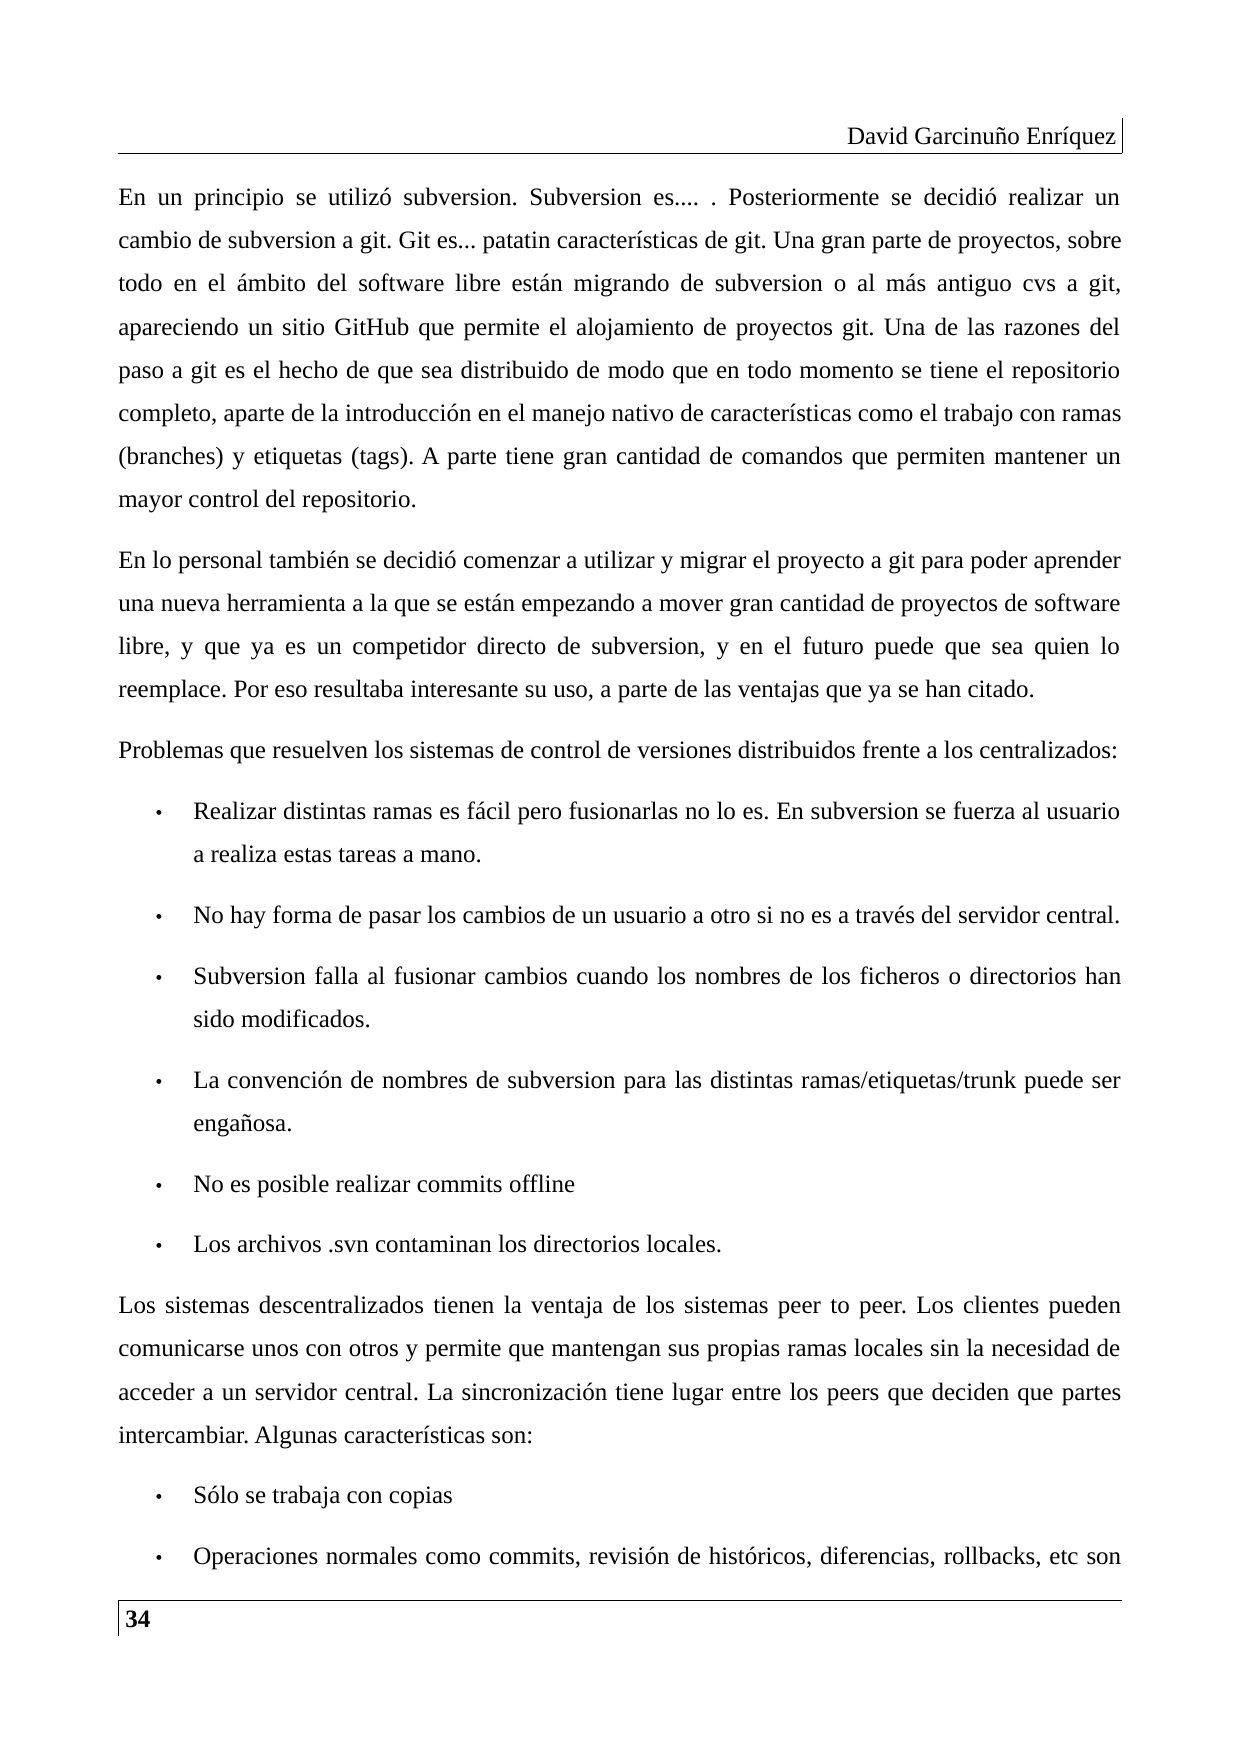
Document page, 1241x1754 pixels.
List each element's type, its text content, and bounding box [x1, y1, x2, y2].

text En lo personal también se decidió comenzar a utilizar y migrar el proyecto a git para poder aprender una nueva herramienta a la que se están empezando a mover gran cantidad de proyectos de software libre, y que ya es un competidor directo de subversion, y en el futuro puede que sea quien lo reemplace. Por eso resultaba interesante su uso, a parte de las ventajas que ya se han citado. [118, 545, 1122, 703]
list Subversion falla al fusionar cambios cuando los nombres de los ficheros o directorios han sido modificados. [156, 961, 1122, 1033]
text En un principio se utilizó subversion. Subversion es.... . Posteriormente se decidió realizar un cambio de subversion a git. Git es... patatin características de git. Una gran parte de proyectos, sobre todo en el ámbito del software libre están migrando de subversion o al más antiguo cvs a git, apareciendo un sitio GitHub que permite el alojamiento de proyectos git. Una de las razones del paso a git es el hecho de que sea distribuido de modo que en todo momento se tiene el repositorio completo, aparte de la introducción en el manejo nativo de características como el trabajo con ramas (branches) y etiquetas (tags). A parte tiene gran cantidad de comandos que permiten mantener un mayor control del repositorio. [118, 182, 1122, 513]
list No es posible realizar commits offline [156, 1169, 1122, 1197]
list La convención de nombres de subversion para las distintas ramas/etiquetas/trunk puede ser engañosa. [156, 1065, 1122, 1137]
list Sólo se trabaja con copias [156, 1481, 1122, 1509]
list Operaciones normales como commits, revisión de históricos, diferencias, rollbacks, etc son [156, 1541, 1122, 1570]
text Problemas que resuelven los sistemas de control de versiones distribuidos frente a los centralizados: [118, 735, 1122, 764]
list Los archivos .svn contaminan los directorios locales. [156, 1229, 1122, 1258]
list No hay forma de pasar los cambios de un usuario a otro si no es a través del servidor central. [156, 900, 1122, 929]
list Realizar distintas ramas es fácil pero fusionarlas no lo es. En subversion se fuerza al usuario a realiza estas tareas a mano. [156, 796, 1122, 868]
text Los sistemas descentralizados tienen la ventaja de los sistemas peer to peer. Los clientes pueden comunicarse unos con otros y permite que mantengan sus propias ramas locales sin la necesidad de acceder a un servidor central. La sincronización tiene lugar entre los peers que deciden que partes intercambiar. Algunas características son: [118, 1290, 1122, 1448]
